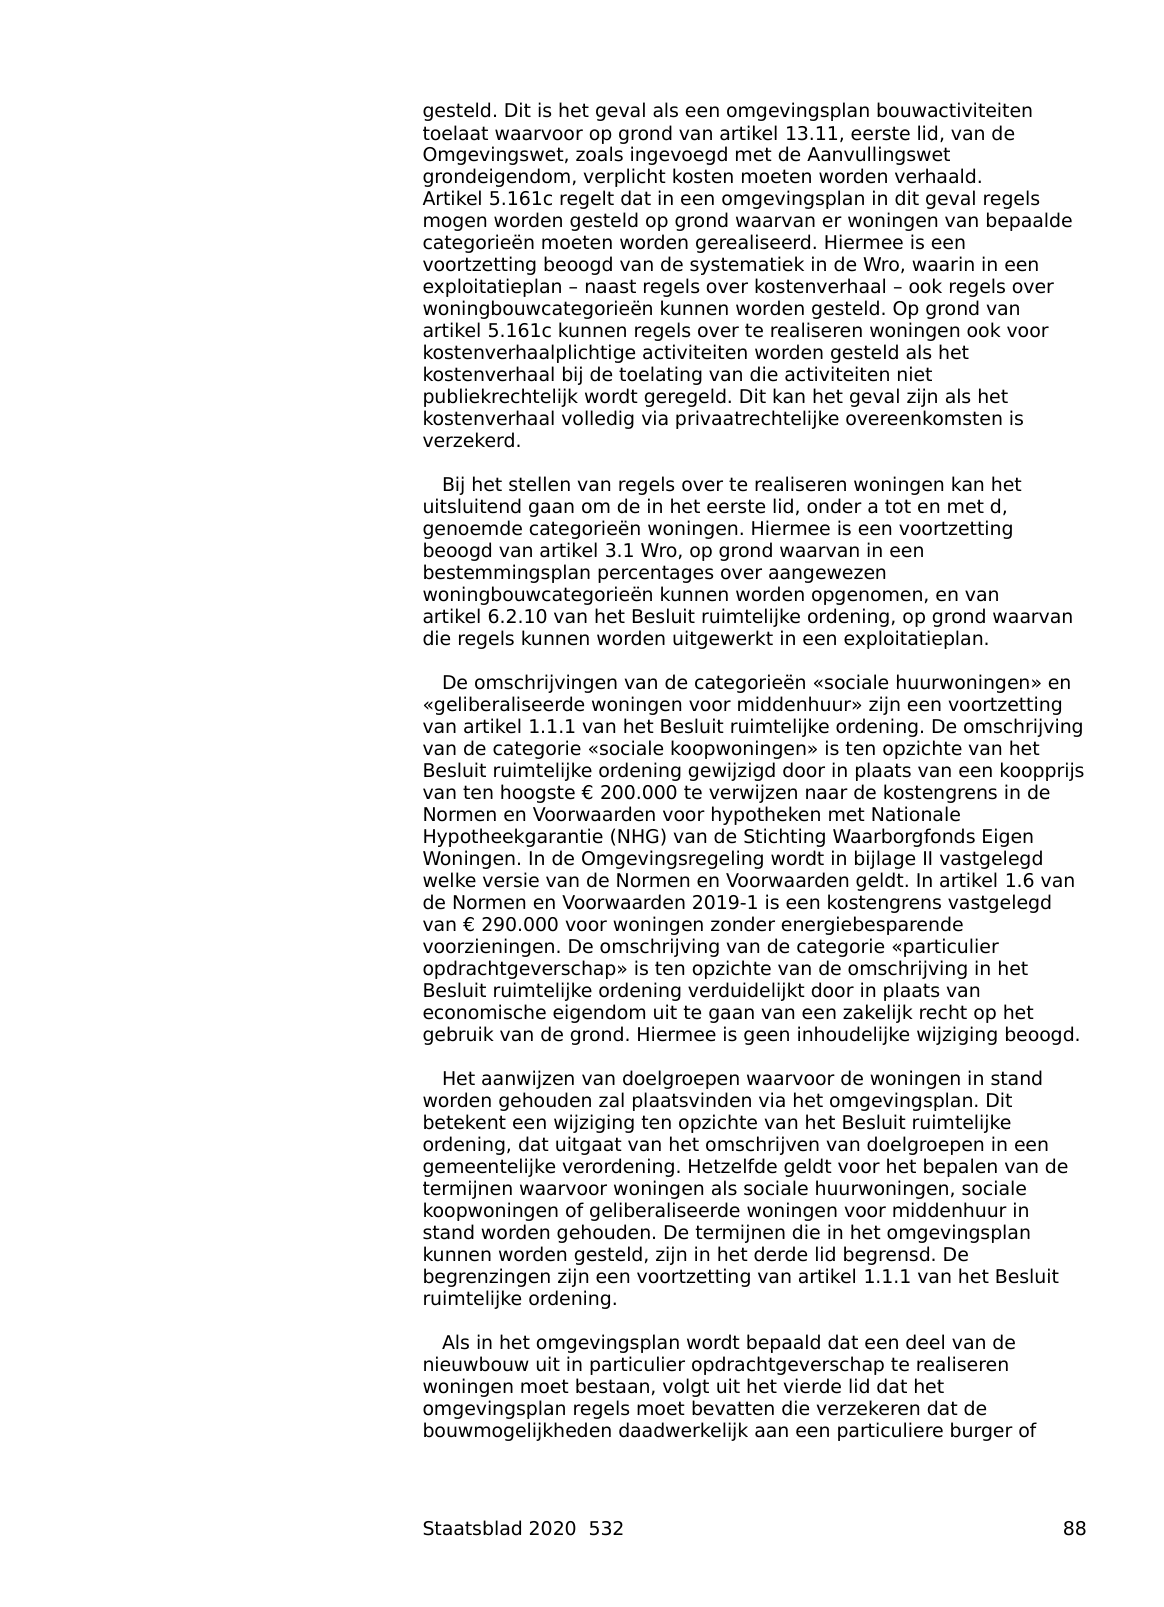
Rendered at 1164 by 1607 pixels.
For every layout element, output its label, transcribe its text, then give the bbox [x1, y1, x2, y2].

text gesteld. Dit is het geval als een omgevingsplan bouwactiviteiten toelaat waarvoor op grond van artikel 13.11, eerste lid, van de Omgevingswet, zoals ingevoegd met de Aanvullingswet grondeigendom, verplicht kosten moeten worden verhaald. Artikel 5.161c regelt dat in een omgevingsplan in dit geval regels mogen worden gesteld op grond waarvan er woningen van bepaalde categorieën moeten worden gerealiseerd. Hiermee is een voortzetting beoogd van de systematiek in de Wro, waarin in een exploitatieplan – naast regels over kostenverhaal – ook regels over woningbouwcategorieën kunnen worden gesteld. Op grond van artikel 5.161c kunnen regels over te realiseren woningen ook voor kostenverhaalplichtige activiteiten worden gesteld als het kostenverhaal bij de toelating van die activiteiten niet publiekrechtelijk wordt geregeld. Dit kan het geval zijn als het kostenverhaal volledig via privaatrechtelijke overeenkomsten is verzekerd. [422, 100, 1087, 452]
text Bij het stellen van regels over te realiseren woningen kan het uitsluitend gaan om de in het eerste lid, onder a tot en met d, genoemde categorieën woningen. Hiermee is een voortzetting beoogd van artikel 3.1 Wro, op grond waarvan in een bestemmingsplan percentages over aangewezen woningbouwcategorieën kunnen worden opgenomen, en van artikel 6.2.10 van het Besluit ruimtelijke ordening, op grond waarvan die regels kunnen worden uitgewerkt in een exploitatieplan. [422, 474, 1087, 650]
text Het aanwijzen van doelgroepen waarvoor de woningen in stand worden gehouden zal plaatsvinden via het omgevingsplan. Dit betekent een wijziging ten opzichte van het Besluit ruimtelijke ordening, dat uitgaat van het omschrijven van doelgroepen in een gemeentelijke verordening. Hetzelfde geldt voor het bepalen van de termijnen waarvoor woningen als sociale huurwoningen, sociale koopwoningen of geliberaliseerde woningen voor middenhuur in stand worden gehouden. De termijnen die in het omgevingsplan kunnen worden gesteld, zijn in het derde lid begrensd. De begrenzingen zijn een voortzetting van artikel 1.1.1 van het Besluit ruimtelijke ordening. [422, 1068, 1087, 1310]
text Als in het omgevingsplan wordt bepaald dat een deel van de nieuwbouw uit in particulier opdrachtgeverschap te realiseren woningen moet bestaan, volgt uit het vierde lid dat het omgevingsplan regels moet bevatten die verzekeren dat de bouwmogelijkheden daadwerkelijk aan een particuliere burger of [422, 1332, 1087, 1442]
text De omschrijvingen van de categorieën «sociale huurwoningen» en «geliberaliseerde woningen voor middenhuur» zijn een voortzetting van artikel 1.1.1 van het Besluit ruimtelijke ordening. De omschrijving van de categorie «sociale koopwoningen» is ten opzichte van het Besluit ruimtelijke ordening gewijzigd door in plaats van een koopprijs van ten hoogste € 200.000 te verwijzen naar de kostengrens in de Normen en Voorwaarden voor hypotheken met Nationale Hypotheekgarantie (NHG) van de Stichting Waarborgfonds Eigen Woningen. In de Omgevingsregeling wordt in bijlage II vastgelegd welke versie van de Normen en Voorwaarden geldt. In artikel 1.6 van de Normen en Voorwaarden 2019-1 is een kostengrens vastgelegd van € 290.000 voor woningen zonder energiebesparende voorzieningen. De omschrijving van de categorie «particulier opdrachtgeverschap» is ten opzichte van de omschrijving in het Besluit ruimtelijke ordening verduidelijkt door in plaats van economische eigendom uit te gaan van een zakelijk recht op het gebruik van de grond. Hiermee is geen inhoudelijke wijziging beoogd. [422, 672, 1087, 1046]
